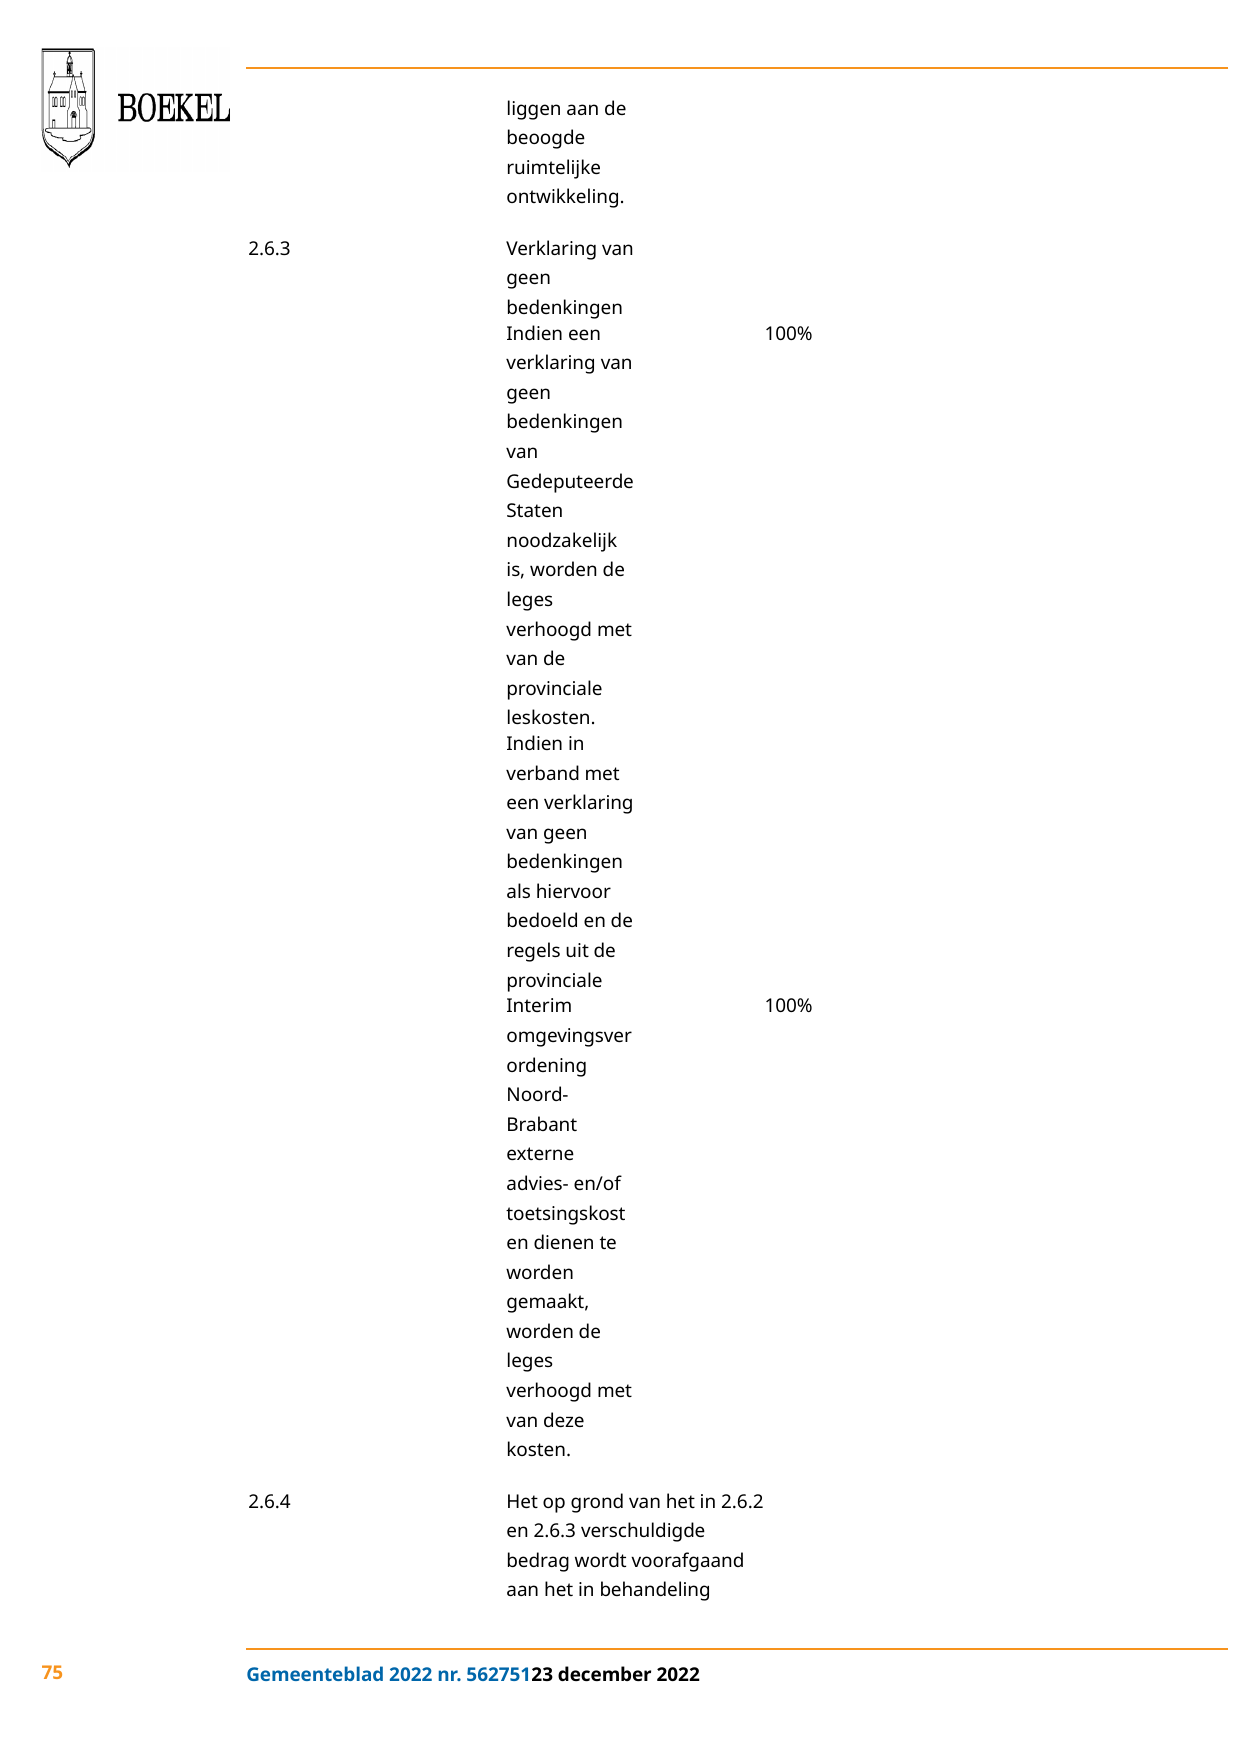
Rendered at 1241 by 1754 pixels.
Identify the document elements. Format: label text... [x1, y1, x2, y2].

table_cell Indien in verband met een verklaring van geen bedenkingen als hiervoor bedoeld en de regels uit de provinciale [506, 730, 635, 993]
table_cell 2.6.4 [248, 1488, 506, 1602]
table_cell [635, 1462, 764, 1488]
table_cell [635, 209, 764, 235]
table_cell Indien een verklaring van geen bedenkingen van Gedeputeerde Staten noodzakelijk is, worden de leges verhoogd met van de provinciale leskosten. [506, 320, 635, 730]
table_cell [248, 993, 506, 1462]
table_cell [635, 235, 764, 320]
table_cell [506, 209, 635, 235]
table_cell [248, 320, 506, 730]
table_cell [764, 730, 1022, 993]
table_cell [764, 1462, 1022, 1488]
table_cell [764, 209, 1022, 235]
table_cell [764, 1488, 1022, 1602]
table_cell [248, 95, 506, 209]
table_cell [248, 730, 506, 993]
table_cell [764, 235, 1022, 320]
table_cell 100% [764, 320, 1022, 730]
table_cell [635, 730, 764, 993]
table_cell 100% [764, 993, 1022, 1462]
table_cell liggen aan de beoogde ruimtelijke ontwikkeling. [506, 95, 635, 209]
table_cell [635, 993, 764, 1462]
table_cell [248, 209, 506, 235]
table_cell [635, 320, 764, 730]
table_cell [248, 1462, 506, 1488]
table_cell [635, 95, 764, 209]
table_cell 2.6.3 [248, 235, 506, 320]
table_cell Het op grond van het in 2.6.2 en 2.6.3 verschuldigde bedrag wordt voorafgaand aan het in behandeling [506, 1488, 764, 1602]
picture [41, 47, 231, 172]
table_cell Verklaring van geen bedenkingen [506, 235, 635, 320]
table_cell Interim omgevingsverordening Noord-Brabant externe advies- en/of toetsingskosten dienen te worden gemaakt, worden de leges verhoogd met van deze kosten. [506, 993, 635, 1462]
table_cell [764, 95, 1022, 209]
table_cell [506, 1462, 635, 1488]
